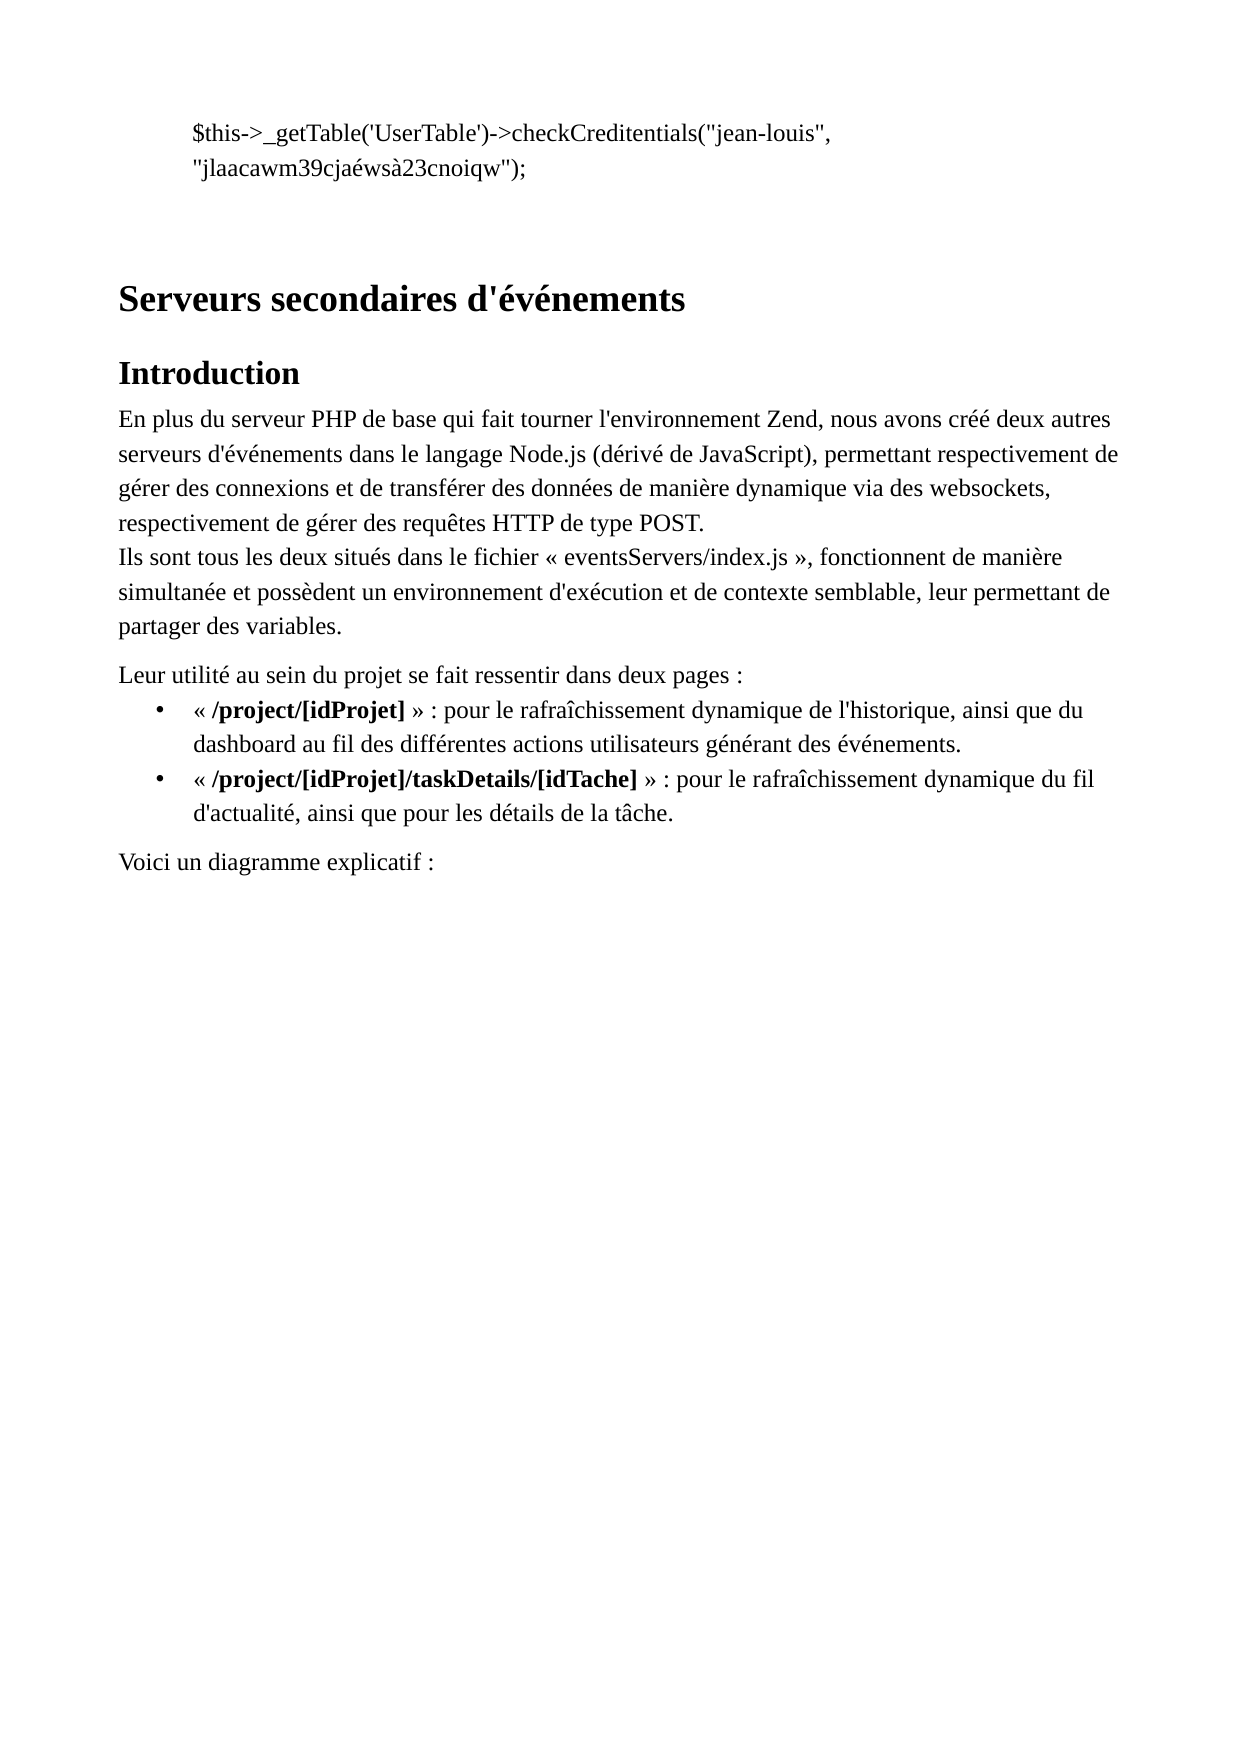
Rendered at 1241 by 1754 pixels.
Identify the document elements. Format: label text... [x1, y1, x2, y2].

text $this->_getTable('UserTable')->checkCreditentials("jean-louis", "jlaacawm39cjaéwsà23cnoiqw"); [118, 118, 1122, 181]
list « /project/[idProjet] » : pour le rafraîchissement dynamique de l'historique, ainsi que du dashboard au fil des différentes actions utilisateurs générant des événements. [156, 695, 1122, 758]
text Voici un diagramme explicatif : [118, 847, 1122, 876]
text En plus du serveur PHP de base qui fait tourner l'environnement Zend, nous avons créé deux autres serveurs d'événements dans le langage Node.js (dérivé de JavaScript), permettant respectivement de gérer des connexions et de transférer des données de manière dynamique via des websockets, respectivement de gérer des requêtes HTTP de type POST. Ils sont tous les deux situés dans le fichier « eventsServers/index.js », fonctionnent de manière simultanée et possèdent un environnement d'exécution et de contexte semblable, leur permettant de partager des variables. [118, 404, 1122, 640]
list « /project/[idProjet]/taskDetails/[idTache] » : pour le rafraîchissement dynamique du fil d'actualité, ainsi que pour les détails de la tâche. [156, 764, 1122, 827]
subtitle Serveurs secondaires d'événements [118, 276, 1122, 320]
text Leur utilité au sein du projet se fait ressentir dans deux pages : [118, 660, 1122, 689]
subtitle Introduction [118, 353, 1122, 392]
